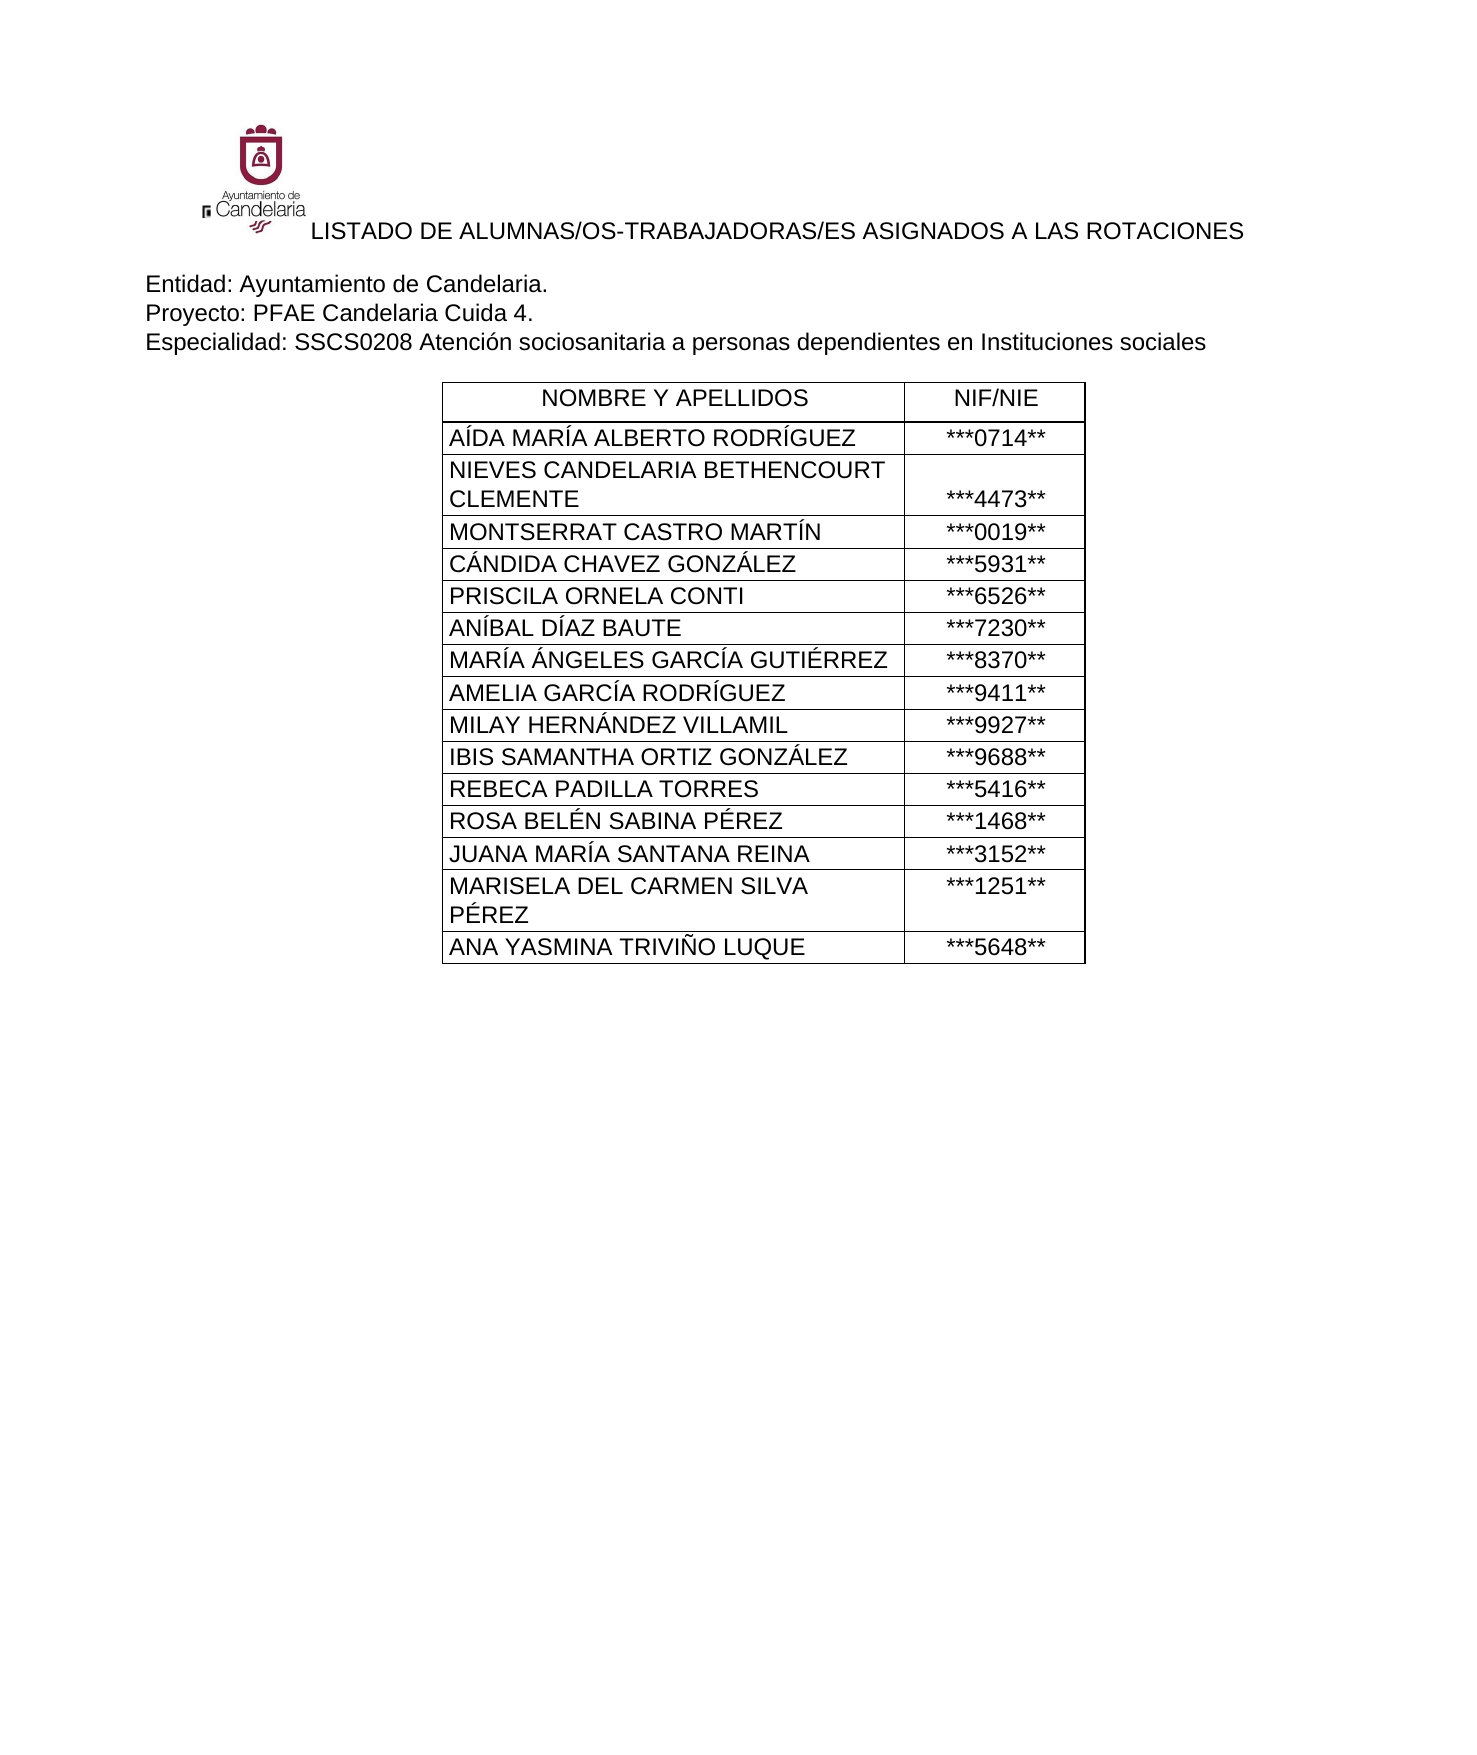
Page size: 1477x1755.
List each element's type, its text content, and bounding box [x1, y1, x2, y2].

table_cell JUANA MARÍA SANTANA REINA [443, 838, 904, 869]
table_cell ***5416** [905, 774, 1084, 805]
table_cell ANÍBAL DÍAZ BAUTE [443, 613, 904, 644]
table_cell PRISCILA ORNELA CONTI [443, 581, 904, 612]
table_cell ***3152** [905, 838, 1084, 869]
table_cell ***5648** [905, 932, 1084, 963]
text LISTADO DE ALUMNAS/OS-TRABAJADORAS/ES ASIGNADOS A LAS ROTACIONES [145, 219, 1383, 245]
table_cell MARISELA DEL CARMEN SILVA PÉREZ [443, 870, 904, 931]
table_cell ROSA BELÉN SABINA PÉREZ [443, 806, 904, 837]
table_cell MARÍA ÁNGELES GARCÍA GUTIÉRREZ [443, 645, 904, 676]
text Proyecto: PFAE Candelaria Cuida 4. [145, 301, 1383, 326]
table_cell ANA YASMINA TRIVIÑO LUQUE [443, 932, 904, 963]
table_cell REBECA PADILLA TORRES [443, 774, 904, 805]
table_header NIF/NIE [905, 383, 1084, 421]
table_cell ***9927** [905, 710, 1084, 741]
table_cell NIEVES CANDELARIA BETHENCOURT CLEMENTE [443, 455, 904, 515]
table_cell ***7230** [905, 613, 1084, 644]
table_cell ***9688** [905, 742, 1084, 773]
table_cell AÍDA MARÍA ALBERTO RODRÍGUEZ [443, 423, 904, 454]
table_cell ***9411** [905, 677, 1084, 708]
table_cell ***5931** [905, 549, 1084, 580]
table_cell MONTSERRAT CASTRO MARTÍN [443, 516, 904, 547]
table_header NOMBRE Y APELLIDOS [443, 383, 904, 421]
table_cell CÁNDIDA CHAVEZ GONZÁLEZ [443, 549, 904, 580]
table_cell ***0714** [905, 423, 1084, 454]
table_cell ***1468** [905, 806, 1084, 837]
table_cell ***4473** [905, 455, 1084, 515]
table_cell MILAY HERNÁNDEZ VILLAMIL [443, 710, 904, 741]
text Entidad: Ayuntamiento de Candelaria. [145, 271, 1383, 297]
table_cell ***0019** [905, 516, 1084, 547]
table_cell AMELIA GARCÍA RODRÍGUEZ [443, 677, 904, 708]
table_cell ***8370** [905, 645, 1084, 676]
table_cell IBIS SAMANTHA ORTIZ GONZÁLEZ [443, 742, 904, 773]
table_cell ***6526** [905, 581, 1084, 612]
table_cell ***1251** [905, 870, 1084, 931]
text Especialidad: SSCS0208 Atención sociosanitaria a personas dependientes en Instituciones sociales [145, 329, 1383, 356]
